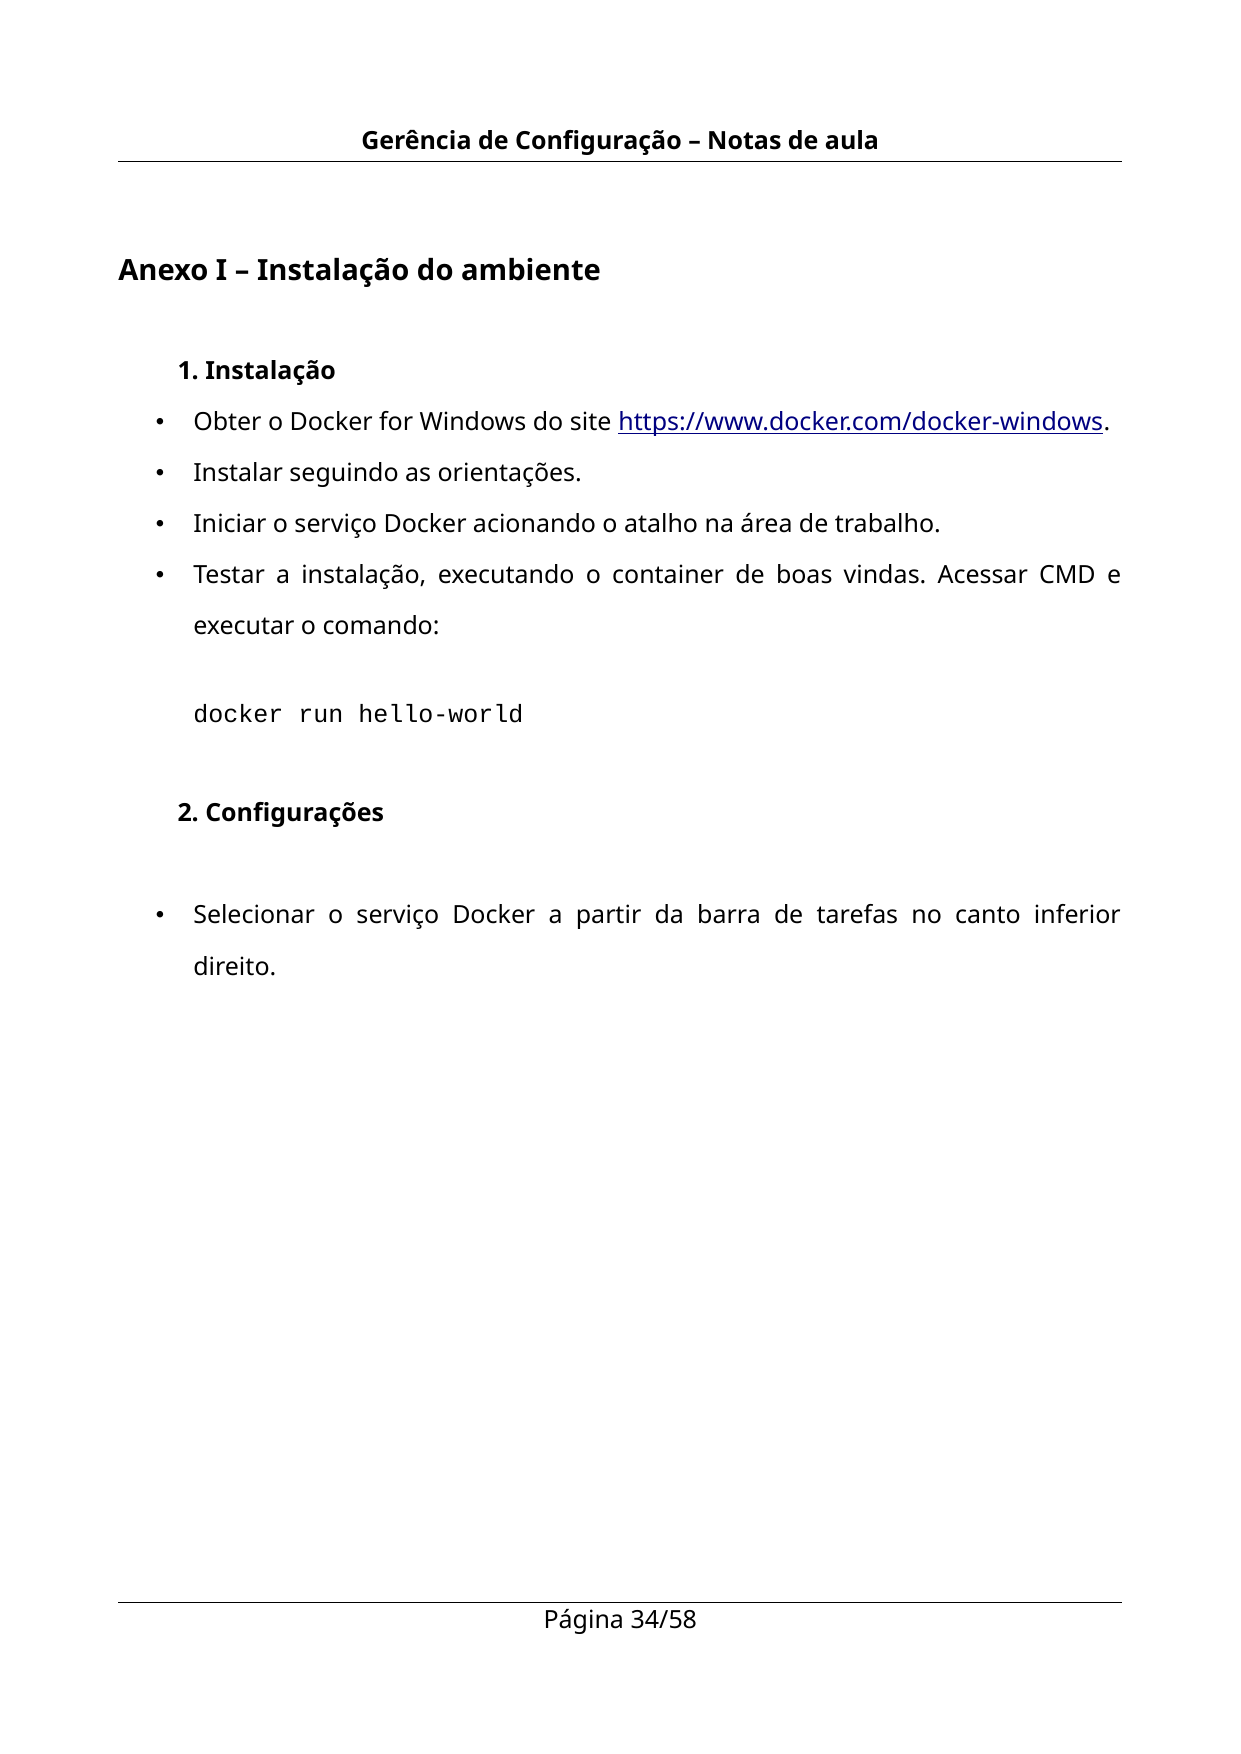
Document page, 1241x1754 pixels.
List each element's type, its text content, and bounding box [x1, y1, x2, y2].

list Iniciar o serviço Docker acionando o atalho na área de trabalho. [156, 506, 1122, 540]
list docker run hello-world [156, 702, 1122, 730]
list Instalar seguindo as orientações. [156, 455, 1122, 489]
list Selecionar o serviço Docker a partir da barra de tarefas no canto inferior direito. [156, 897, 1122, 982]
text 1. Instalação [118, 353, 1122, 387]
list Testar a instalação, executando o container de boas vindas. Acessar CMD e executar o comando: [156, 557, 1122, 642]
list Obter o Docker for Windows do site https://www.docker.com/docker-windows. [156, 404, 1122, 438]
text 2. Configurações [118, 795, 1122, 829]
subtitle Anexo I – Instalação do ambiente [118, 249, 1122, 289]
